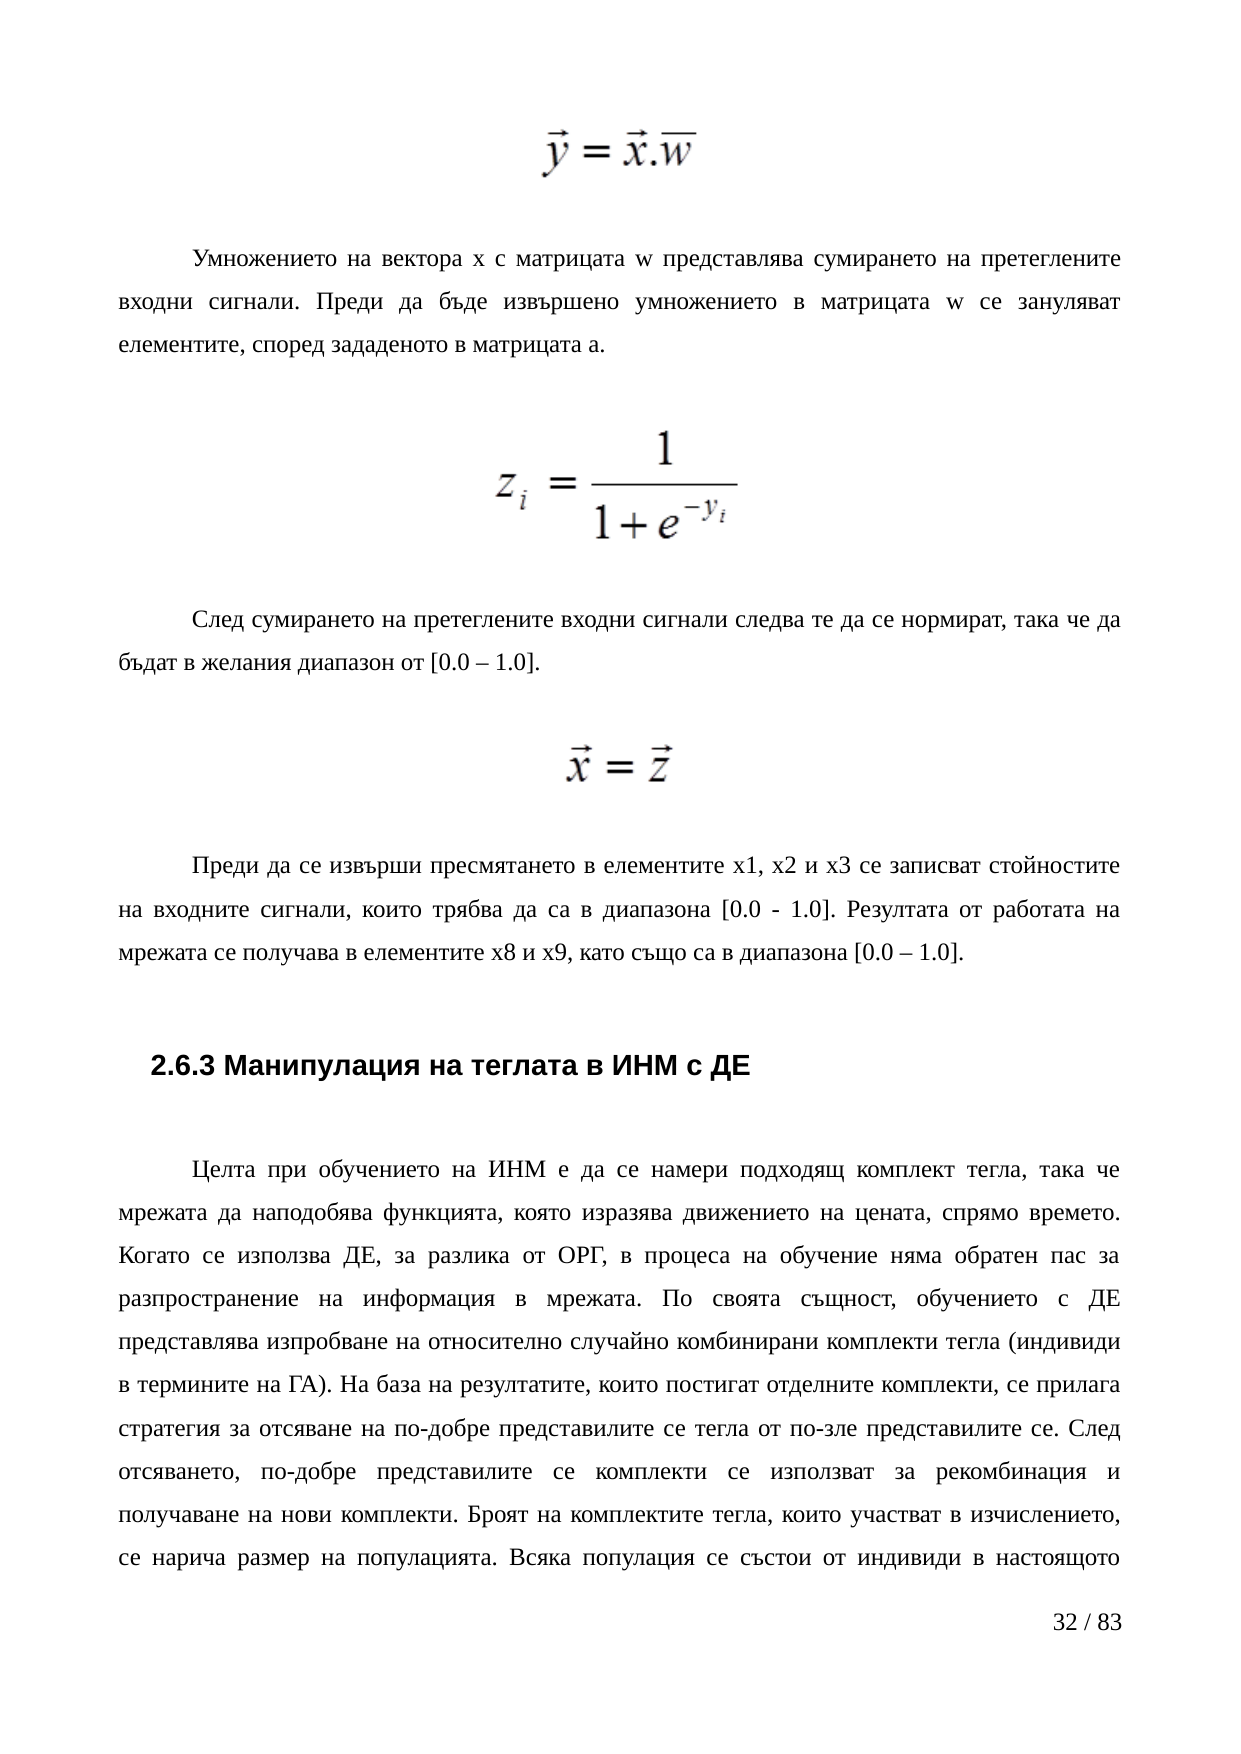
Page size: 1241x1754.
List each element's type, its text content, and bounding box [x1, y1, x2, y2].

text След сумирането на претеглените входни сигнали следва те да се нормират, така че да бъдат в желания диапазон от [0.0 – 1.0]. [118, 604, 1122, 676]
subtitle 2.6.3 Манипулация на теглата в ИНМ с ДЕ [118, 1048, 1122, 1082]
text Целта при обучението на ИНМ е да се намери подходящ комплект тегла, така че мрежата да наподобява функцията, която изразява движението на цената, спрямо времето. Когато се използва ДЕ, за разлика от ОРГ, в процеса на обучение няма обратен пас за разпространение на информация в мрежата. По своята същност, обучението с ДЕ представлява изпробване на относително случайно комбинирани комплекти тегла (индивиди в термините на ГА). На база на резултатите, които постигат отделните комплекти, се прилага стратегия за отсяване на по-добре представилите се тегла от по-зле представилите се. След отсяването, по-добре представилите се комплекти се използват за рекомбинация и получаване на нови комплекти. Броят на комплектите тегла, които участват в изчислението, се нарича размер на популацията. Всяка популация се състои от индивиди в настоящото [118, 1154, 1122, 1571]
text Преди да се извърши пресмятането в елементите x1, x2 и x3 се записват стойностите на входните сигнали, които трябва да са в диапазона [0.0 - 1.0]. Резултата от работата на мрежата се получава в елементите x8 и x9, като също са в диапазона [0.0 – 1.0]. [118, 851, 1122, 966]
text Умножението на вектора x с матрицата w представлява сумирането на претеглените входни сигнали. Преди да бъде извършено умножението в матрицата w се зануляват елементите, според зададеното в матрицата a. [118, 243, 1122, 358]
